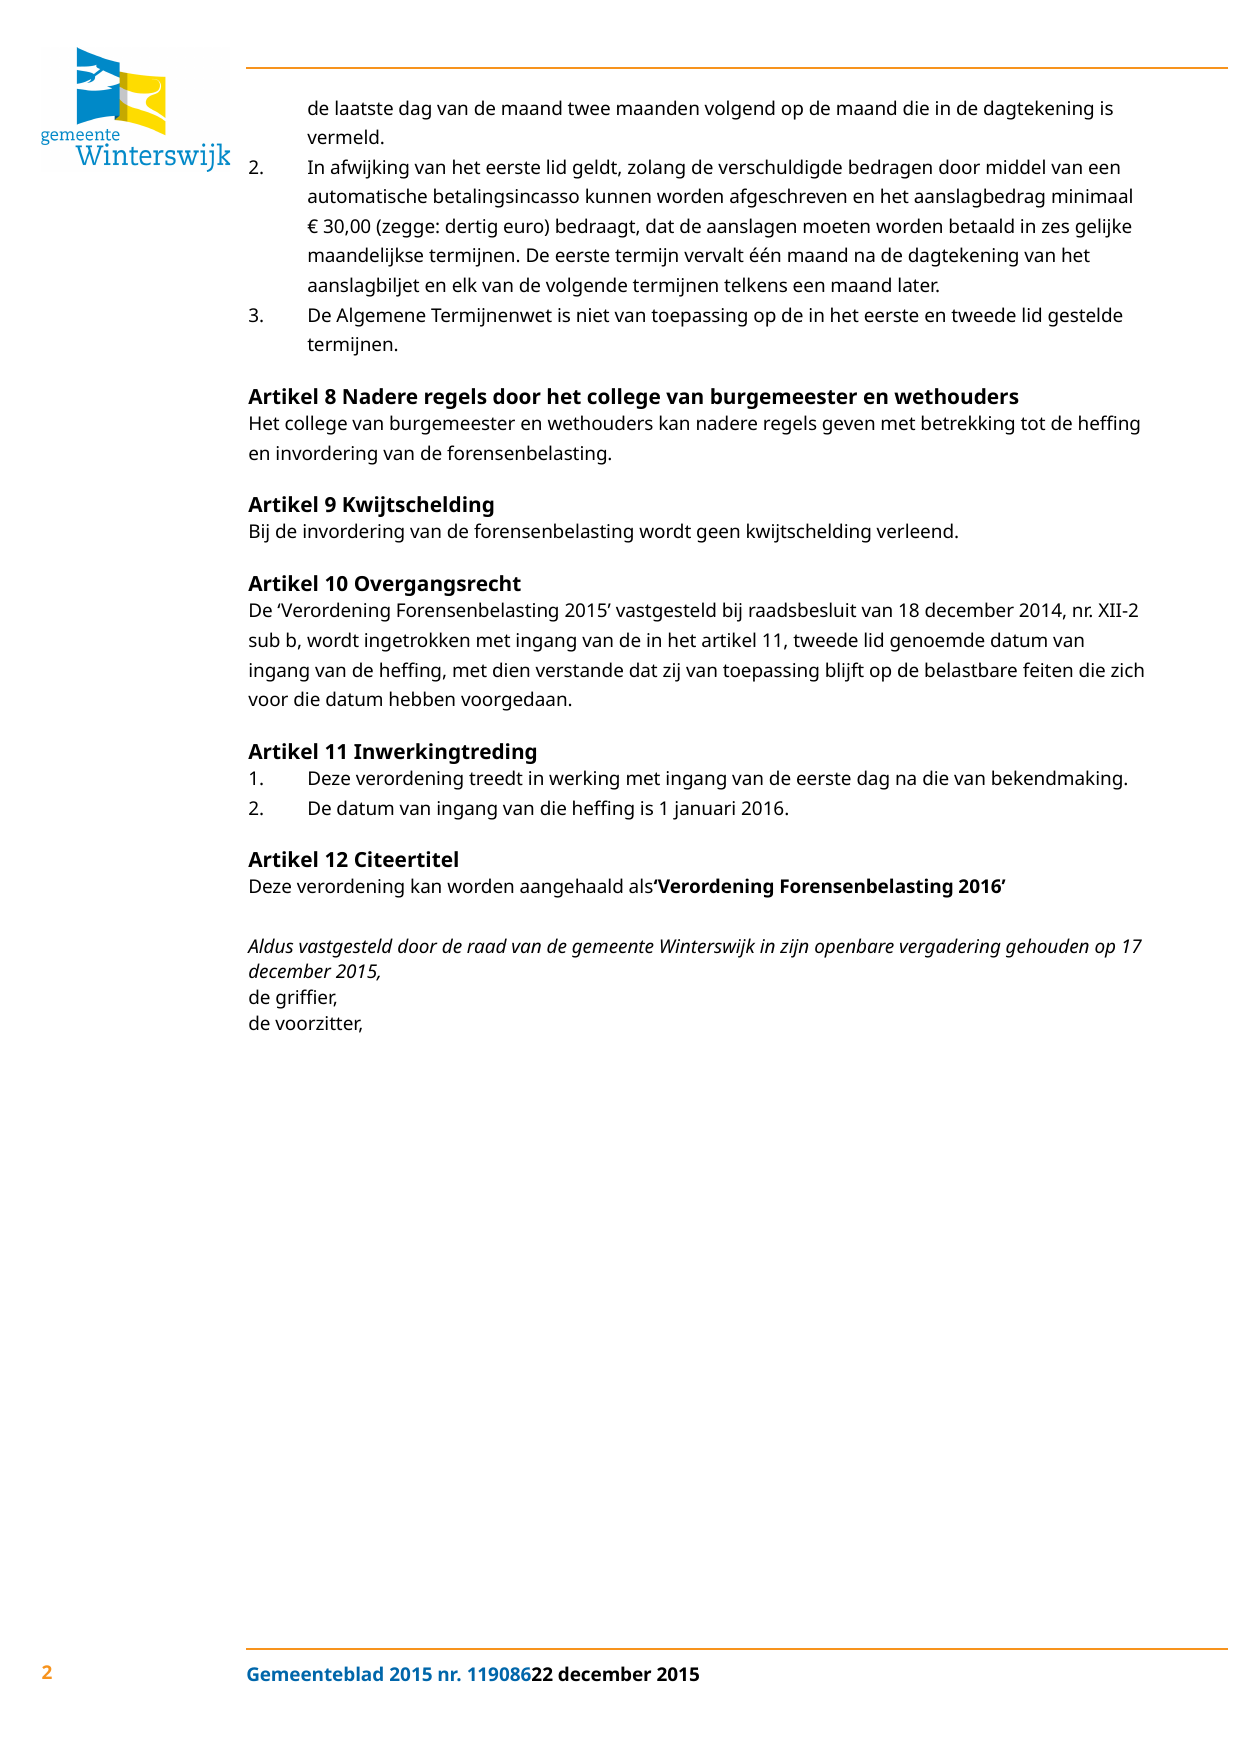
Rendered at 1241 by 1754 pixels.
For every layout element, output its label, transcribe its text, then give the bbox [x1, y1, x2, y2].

text de voorzitter, [248, 1010, 1152, 1036]
list Deze verordening treedt in werking met ingang van de eerste dag na die van bekendmaking. [248, 765, 1152, 791]
picture [41, 47, 231, 172]
text Aldus vastgesteld door de raad van de gemeente Winterswijk in zijn openbare vergadering gehouden op 17 december 2015, [248, 933, 1152, 984]
text Artikel 8 Nadere regels door het college van burgemeester en wethouders [248, 382, 1152, 410]
text Artikel 10 Overgangsrecht [248, 569, 1152, 598]
text De ‘Verordening Forensenbelasting 2015’ vastgesteld bij raadsbesluit van 18 december 2014, nr. XII-2 sub b, wordt ingetrokken met ingang van de in het artikel 11, tweede lid genoemde datum van ingang van de heffing, met dien verstande dat zij van toepassing blijft op de belastbare feiten die zich voor die datum hebben voorgedaan. [248, 598, 1152, 712]
list De datum van ingang van die heffing is 1 januari 2016. [248, 795, 1152, 821]
list In afwijking van het eerste lid geldt, zolang de verschuldigde bedragen door middel van een automatische betalingsincasso kunnen worden afgeschreven en het aanslagbedrag minimaal € 30,00 (zegge: dertig euro) bedraagt, dat de aanslagen moeten worden betaald in zes gelijke maandelijkse termijnen. De eerste termijn vervalt één maand na de dagtekening van het aanslagbiljet en elk van de volgende termijnen telkens een maand later. [248, 154, 1152, 298]
text Artikel 11 Inwerkingtreding [248, 737, 1152, 765]
text Artikel 12 Citeertitel [248, 845, 1152, 874]
text Deze verordening kan worden aangehaald als‘Verordening Forensenbelasting 2016’ [248, 874, 1152, 899]
picture [225, 153, 231, 162]
text Artikel 9 Kwijtschelding [248, 490, 1152, 519]
list De Algemene Termijnenwet is niet van toepassing op de in het eerste en tweede lid gestelde termijnen. [248, 302, 1152, 357]
text Bij de invordering van de forensenbelasting wordt geen kwijtschelding verleend. [248, 519, 1152, 544]
list de laatste dag van de maand twee maanden volgend op de maand die in de dagtekening is vermeld. [248, 95, 1152, 150]
text de griffier, [248, 984, 1152, 1010]
text Het college van burgemeester en wethouders kan nadere regels geven met betrekking tot de heffing en invordering van de forensenbelasting. [248, 410, 1152, 466]
